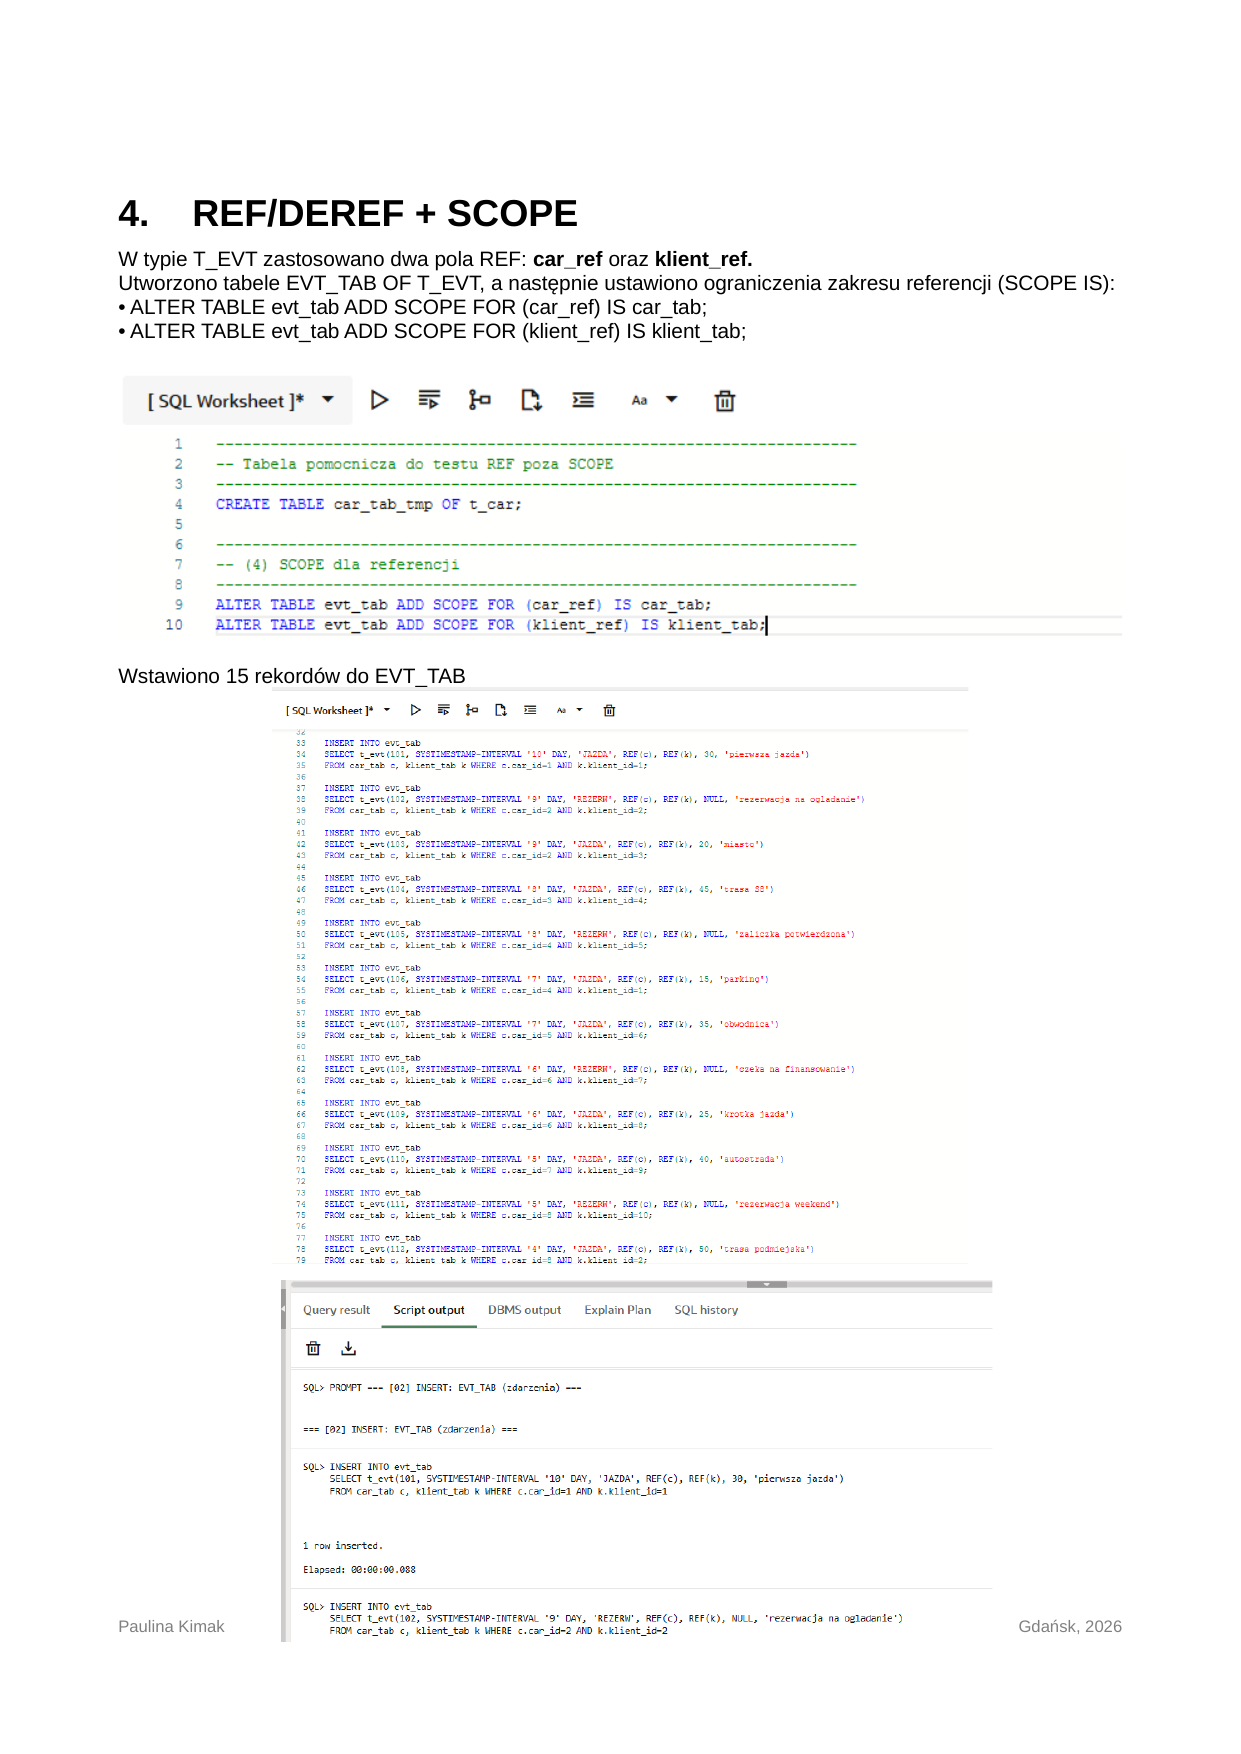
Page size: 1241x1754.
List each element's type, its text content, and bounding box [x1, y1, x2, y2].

text Utworzono tabele EVT_TAB OF T_EVT, a następnie ustawiono ograniczenia zakresu referencji (SCOPE IS): [118, 271, 1122, 294]
text • ALTER TABLE evt_tab ADD SCOPE FOR (car_ref) IS car_tab; [118, 294, 1122, 318]
subtitle REF/DEREF + SCOPE [118, 191, 1122, 234]
picture [281, 1280, 993, 1642]
picture [118, 366, 1123, 640]
text Wstawiono 15 rekordów do EVT_TAB [118, 663, 1122, 687]
picture [271, 687, 969, 1264]
text • ALTER TABLE evt_tab ADD SCOPE FOR (klient_ref) IS klient_tab; [118, 318, 1122, 342]
text W typie T_EVT zastosowano dwa pola REF: car_ref oraz klient_ref. [118, 247, 1122, 271]
